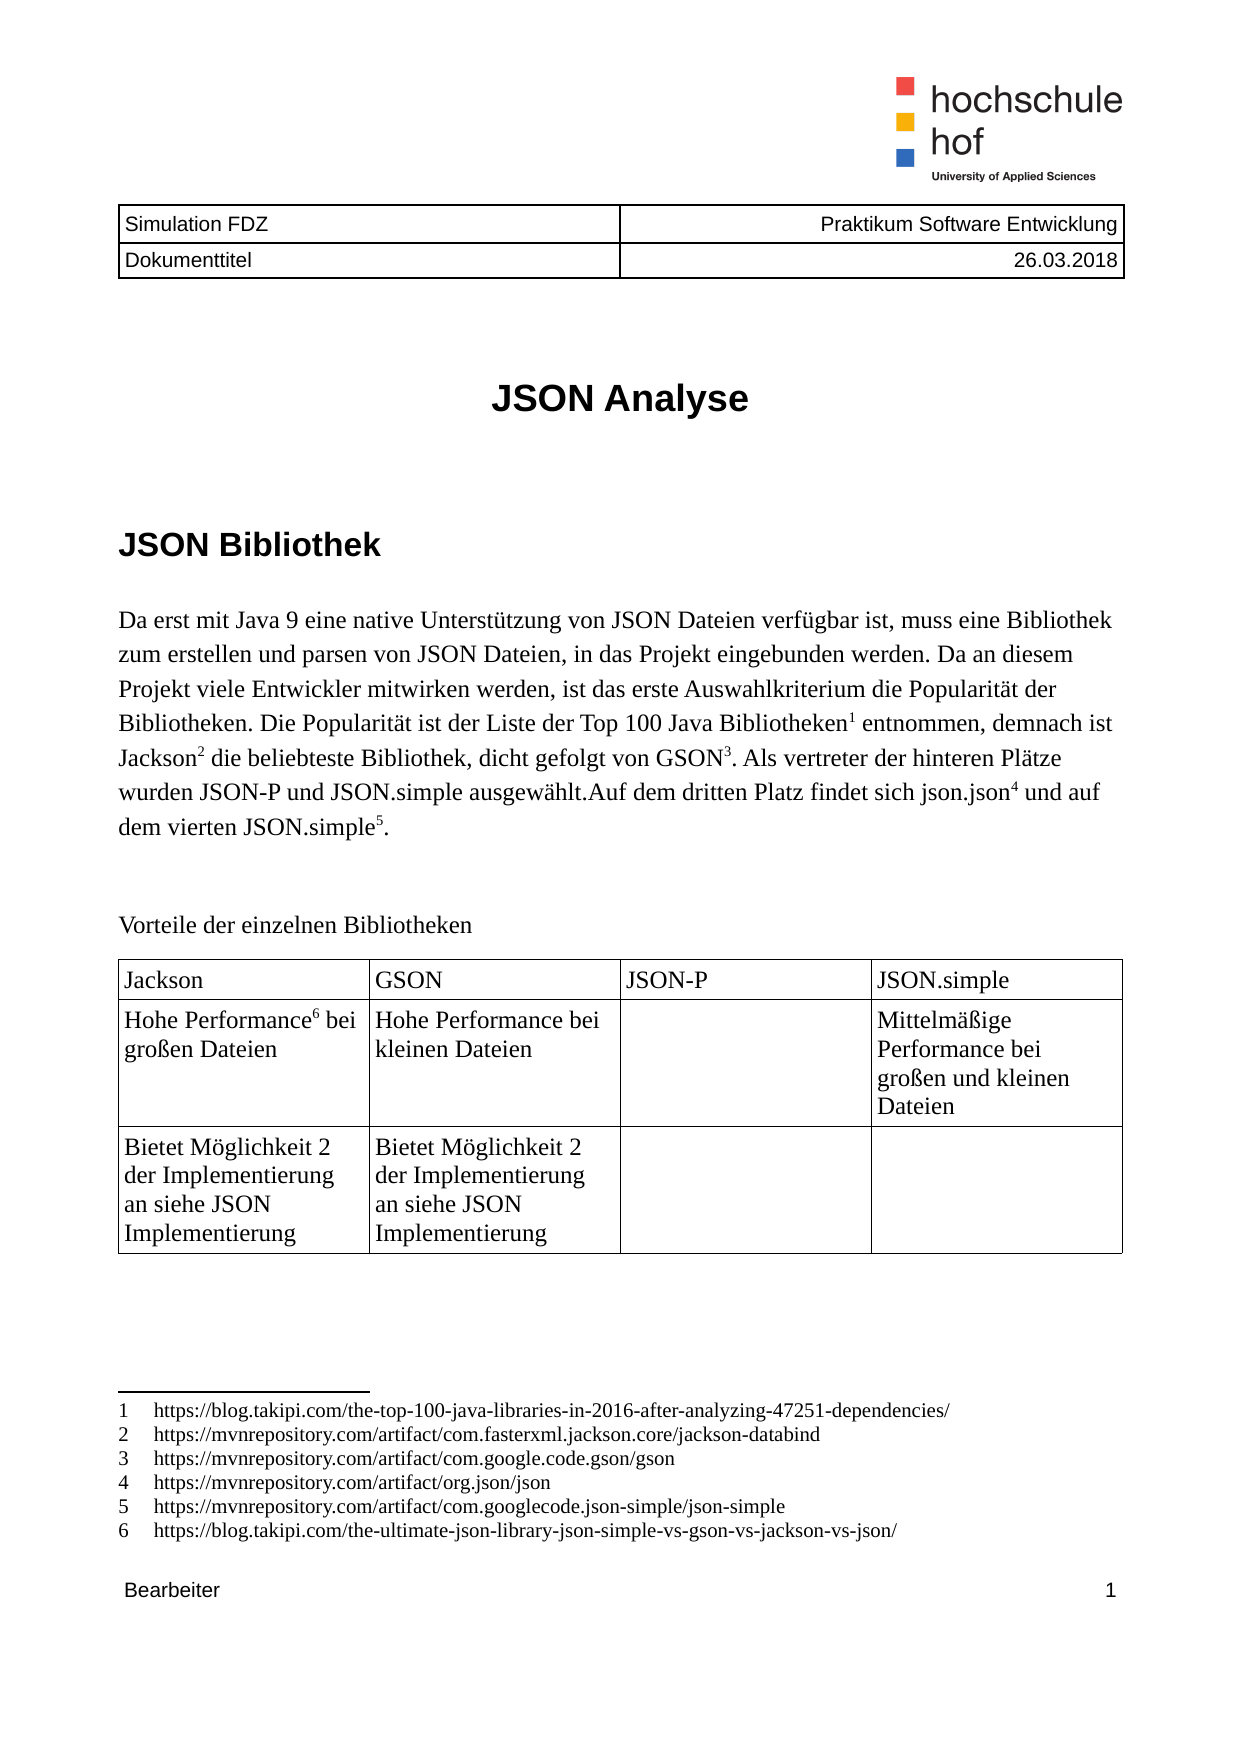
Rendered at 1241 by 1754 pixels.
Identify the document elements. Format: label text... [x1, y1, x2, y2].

table_cell Bietet Möglichkeit 2 der Implementierung an siehe JSON Implementierung [119, 1127, 369, 1252]
subtitle JSON Analyse [118, 376, 1122, 420]
table_header Jackson [119, 960, 369, 999]
text https://mvnrepository.com/artifact/com.google.code.gson/gson [118, 1446, 1122, 1470]
table_cell Mittelmäßige Performance bei großen und kleinen Dateien [872, 1000, 1122, 1126]
text Vorteile der einzelnen Bibliotheken [118, 910, 1122, 939]
table_cell Hohe Performance bei großen Dateien [119, 1000, 369, 1126]
text https://mvnrepository.com/artifact/org.json/json [118, 1470, 1122, 1494]
text Da erst mit Java 9 eine native Unterstützung von JSON Dateien verfügbar ist, muss eine Bibliothek zum erstellen und parsen von JSON Dateien, in das Projekt eingebunden werden. Da an diesem Projekt viele Entwickler mitwirken werden, ist das erste Auswahlkriterium die Popularität der Bibliotheken. Die Popularität ist der Liste der Top 100 Java Bibliotheken entnommen, demnach ist Jackson die beliebteste Bibliothek, dicht gefolgt von GSON. Als vertreter der hinteren Plätze wurden JSON-P und JSON.simple ausgewählt.Auf dem dritten Platz findet sich json.json und auf dem vierten JSON.simple. [118, 605, 1122, 841]
table_cell [872, 1127, 1122, 1252]
text https://mvnrepository.com/artifact/com.googlecode.json-simple/json-simple [118, 1494, 1122, 1518]
table_header JSON-P [621, 960, 871, 999]
table_header GSON [370, 960, 620, 999]
text https://mvnrepository.com/artifact/com.fasterxml.jackson.core/jackson-databind [118, 1422, 1122, 1446]
table_cell Bietet Möglichkeit 2 der Implementierung an siehe JSON Implementierung [370, 1127, 620, 1252]
table_cell Hohe Performance bei kleinen Dateien [370, 1000, 620, 1126]
table_cell [621, 1127, 871, 1252]
picture [896, 77, 1122, 182]
table_cell [621, 1000, 871, 1126]
text https://blog.takipi.com/the-top-100-java-libraries-in-2016-after-analyzing-47251-dependencies/ [118, 1398, 1122, 1422]
table_header JSON.simple [872, 960, 1122, 999]
subtitle JSON Bibliothek [118, 525, 1122, 564]
